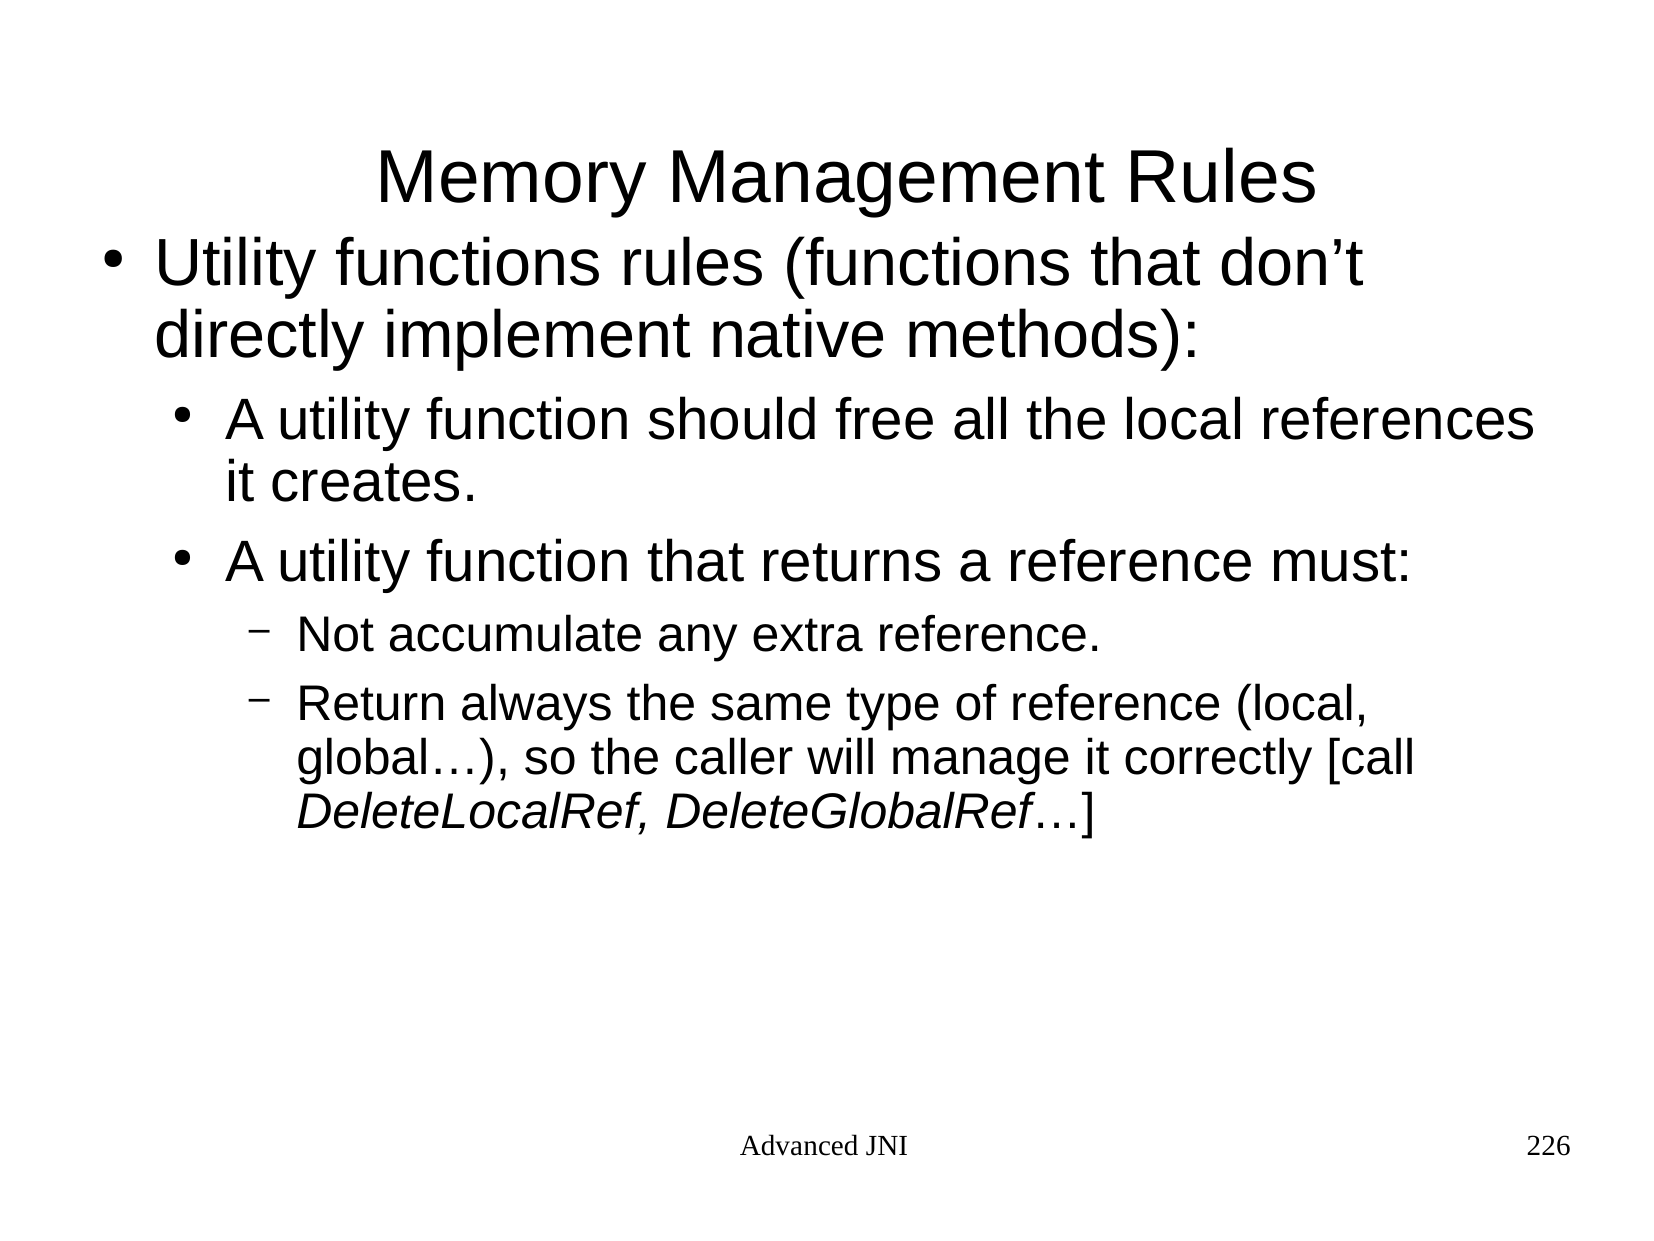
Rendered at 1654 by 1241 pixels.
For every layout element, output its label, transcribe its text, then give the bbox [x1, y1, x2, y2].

title Memory Management Rules [68, 114, 1599, 220]
list Utility functions rules (functions that don’t directly implement native methods): A utility function should free all the local references it creates. A utility function that returns a reference must: Not accumulate any extra reference. Return always the same type of reference (local, global…), so the caller will manage it correctly [call DeleteLocalRef, DeleteGlobalRef…] [68, 220, 1599, 1130]
